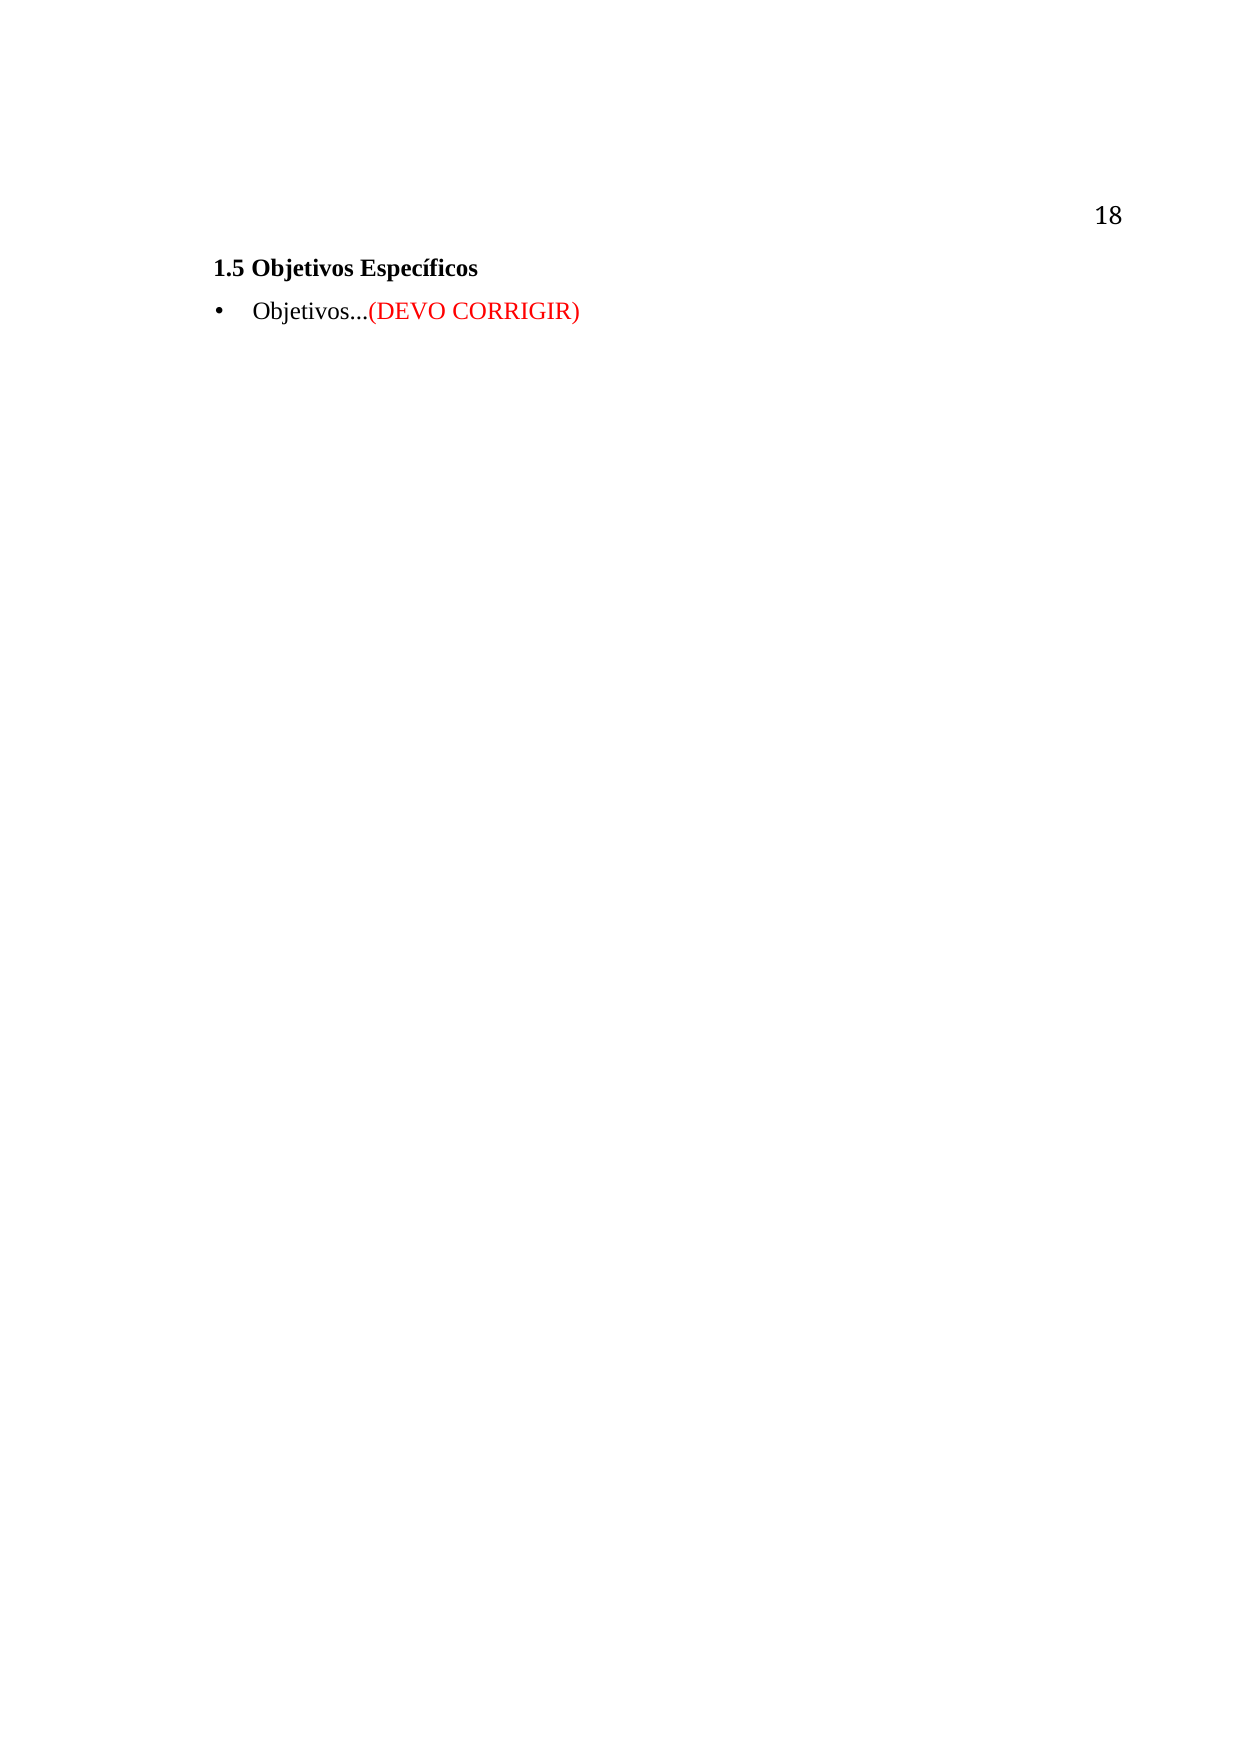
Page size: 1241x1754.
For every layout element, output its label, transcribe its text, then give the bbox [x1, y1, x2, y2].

list Objetivos...(DEVO CORRIGIR) [215, 296, 1122, 325]
subtitle Objetivos Específicos [207, 253, 1122, 282]
